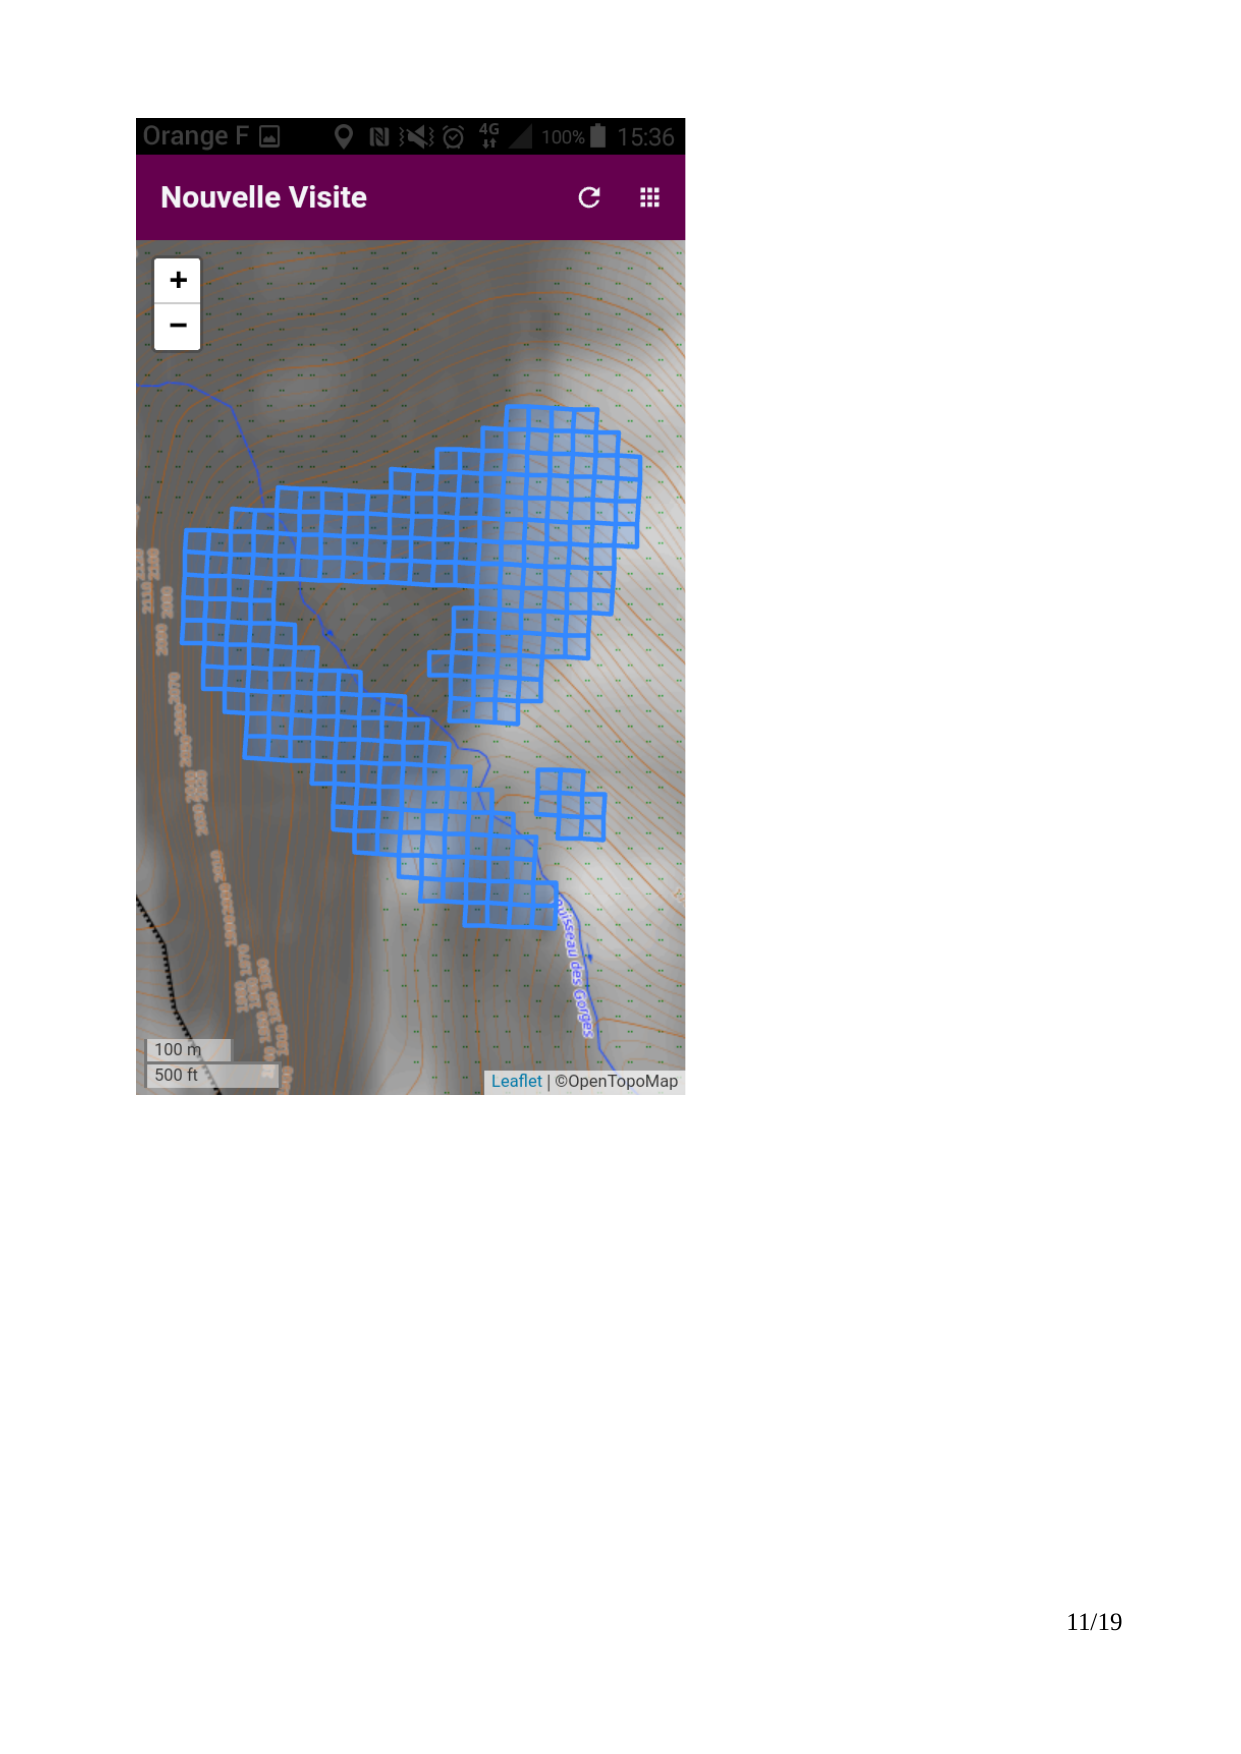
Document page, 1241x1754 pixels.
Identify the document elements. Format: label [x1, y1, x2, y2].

picture [136, 118, 686, 1095]
